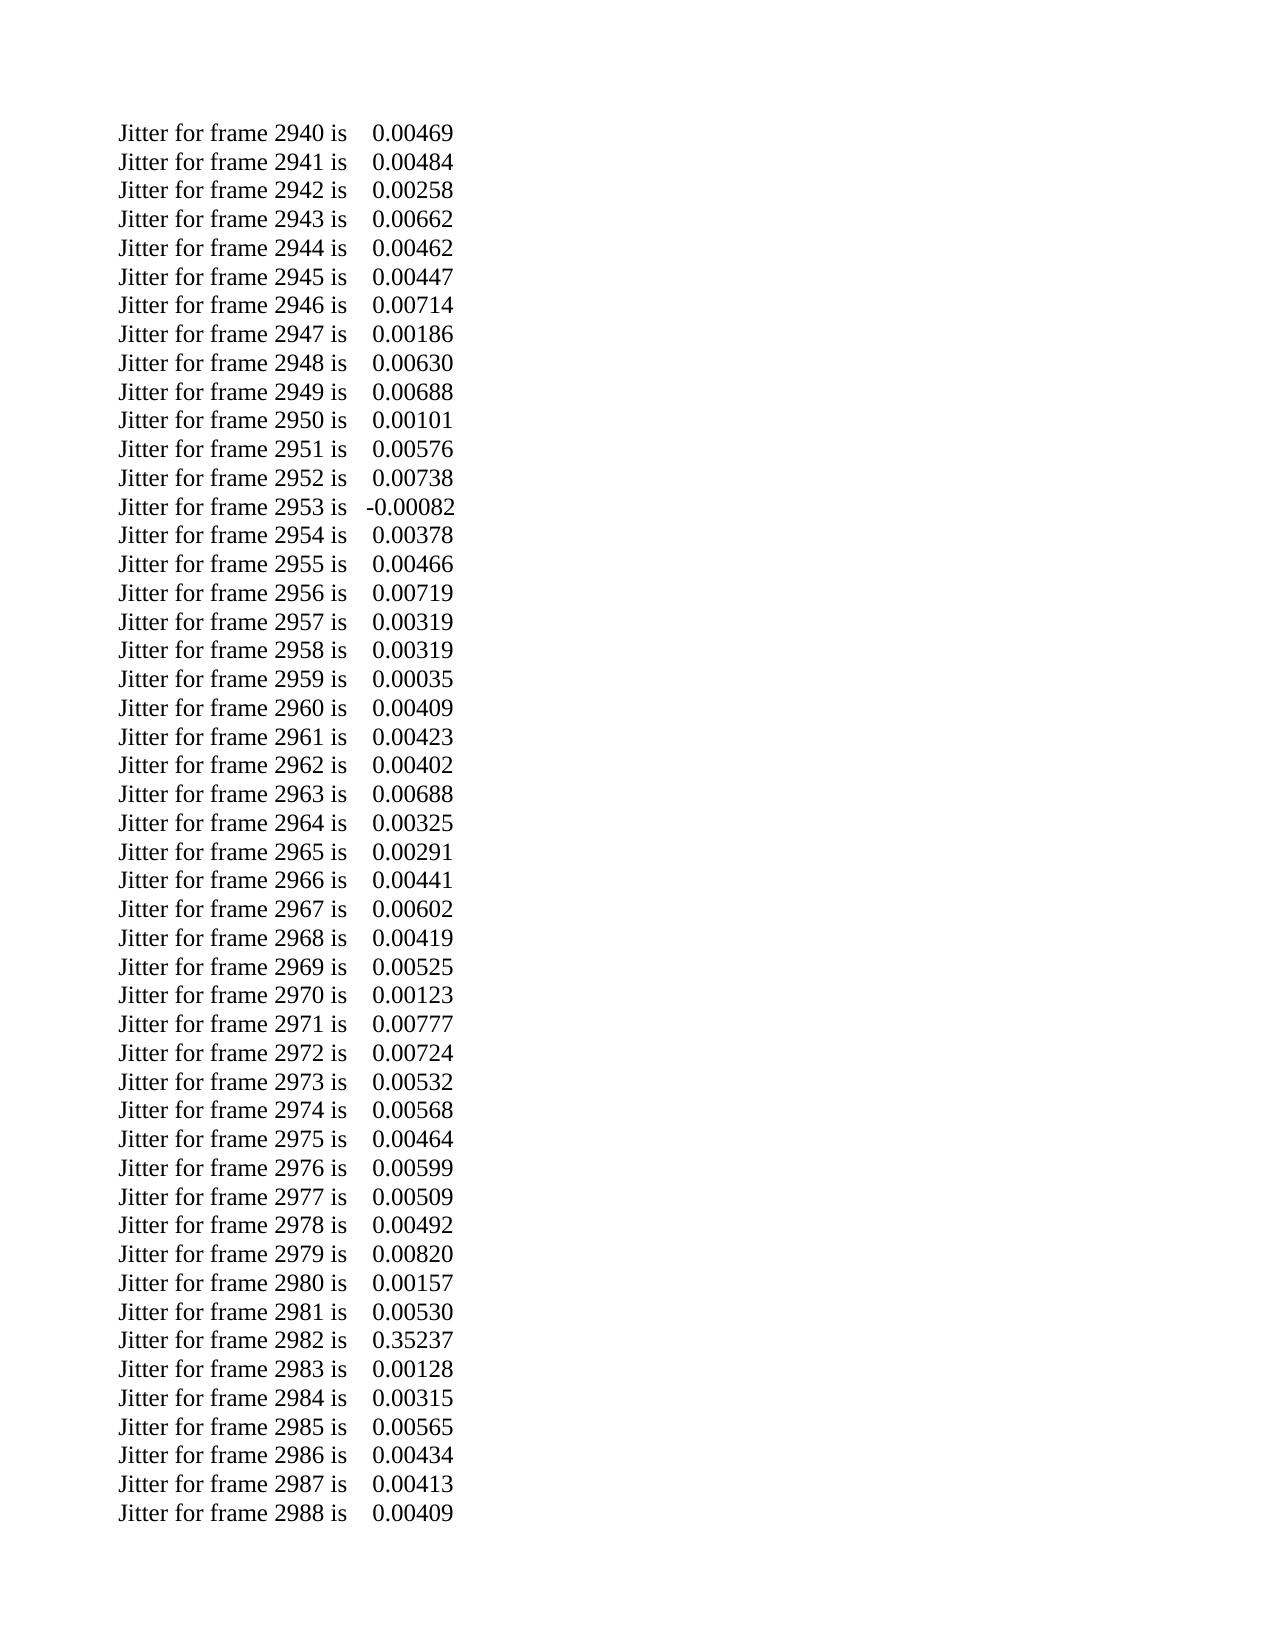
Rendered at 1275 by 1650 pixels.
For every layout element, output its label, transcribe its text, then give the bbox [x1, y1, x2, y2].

text Jitter for frame 2978 is 0.00492 [118, 1211, 1157, 1239]
text Jitter for frame 2976 is 0.00599 [118, 1153, 1157, 1182]
text Jitter for frame 2971 is 0.00777 [118, 1009, 1157, 1038]
text Jitter for frame 2949 is 0.00688 [118, 377, 1157, 406]
text Jitter for frame 2962 is 0.00402 [118, 751, 1157, 779]
text Jitter for frame 2941 is 0.00484 [118, 147, 1157, 176]
text Jitter for frame 2969 is 0.00525 [118, 952, 1157, 981]
text Jitter for frame 2957 is 0.00319 [118, 607, 1157, 636]
text Jitter for frame 2953 is -0.00082 [118, 492, 1157, 521]
text Jitter for frame 2988 is 0.00409 [118, 1498, 1157, 1527]
text Jitter for frame 2977 is 0.00509 [118, 1182, 1157, 1211]
text Jitter for frame 2972 is 0.00724 [118, 1038, 1157, 1067]
text Jitter for frame 2951 is 0.00576 [118, 434, 1157, 463]
text Jitter for frame 2950 is 0.00101 [118, 406, 1157, 434]
text Jitter for frame 2956 is 0.00719 [118, 578, 1157, 607]
text Jitter for frame 2982 is 0.35237 [118, 1326, 1157, 1354]
text Jitter for frame 2967 is 0.00602 [118, 894, 1157, 923]
text Jitter for frame 2964 is 0.00325 [118, 808, 1157, 837]
text Jitter for frame 2940 is 0.00469 [118, 118, 1157, 147]
text Jitter for frame 2942 is 0.00258 [118, 176, 1157, 204]
text Jitter for frame 2987 is 0.00413 [118, 1469, 1157, 1498]
text Jitter for frame 2979 is 0.00820 [118, 1239, 1157, 1268]
text Jitter for frame 2954 is 0.00378 [118, 521, 1157, 549]
text Jitter for frame 2968 is 0.00419 [118, 923, 1157, 952]
text Jitter for frame 2946 is 0.00714 [118, 291, 1157, 319]
text Jitter for frame 2955 is 0.00466 [118, 549, 1157, 578]
text Jitter for frame 2985 is 0.00565 [118, 1412, 1157, 1441]
text Jitter for frame 2975 is 0.00464 [118, 1124, 1157, 1153]
text Jitter for frame 2981 is 0.00530 [118, 1297, 1157, 1326]
text Jitter for frame 2958 is 0.00319 [118, 636, 1157, 664]
text Jitter for frame 2947 is 0.00186 [118, 319, 1157, 348]
text Jitter for frame 2984 is 0.00315 [118, 1383, 1157, 1412]
text Jitter for frame 2959 is 0.00035 [118, 664, 1157, 693]
text Jitter for frame 2952 is 0.00738 [118, 463, 1157, 492]
text Jitter for frame 2960 is 0.00409 [118, 693, 1157, 722]
text Jitter for frame 2966 is 0.00441 [118, 866, 1157, 894]
text Jitter for frame 2970 is 0.00123 [118, 981, 1157, 1009]
text Jitter for frame 2944 is 0.00462 [118, 233, 1157, 262]
text Jitter for frame 2943 is 0.00662 [118, 204, 1157, 233]
text Jitter for frame 2945 is 0.00447 [118, 262, 1157, 291]
text Jitter for frame 2986 is 0.00434 [118, 1441, 1157, 1469]
text Jitter for frame 2948 is 0.00630 [118, 348, 1157, 377]
text Jitter for frame 2973 is 0.00532 [118, 1067, 1157, 1096]
text Jitter for frame 2974 is 0.00568 [118, 1096, 1157, 1124]
text Jitter for frame 2983 is 0.00128 [118, 1354, 1157, 1383]
text Jitter for frame 2963 is 0.00688 [118, 779, 1157, 808]
text Jitter for frame 2961 is 0.00423 [118, 722, 1157, 751]
text Jitter for frame 2980 is 0.00157 [118, 1268, 1157, 1297]
text Jitter for frame 2965 is 0.00291 [118, 837, 1157, 866]
